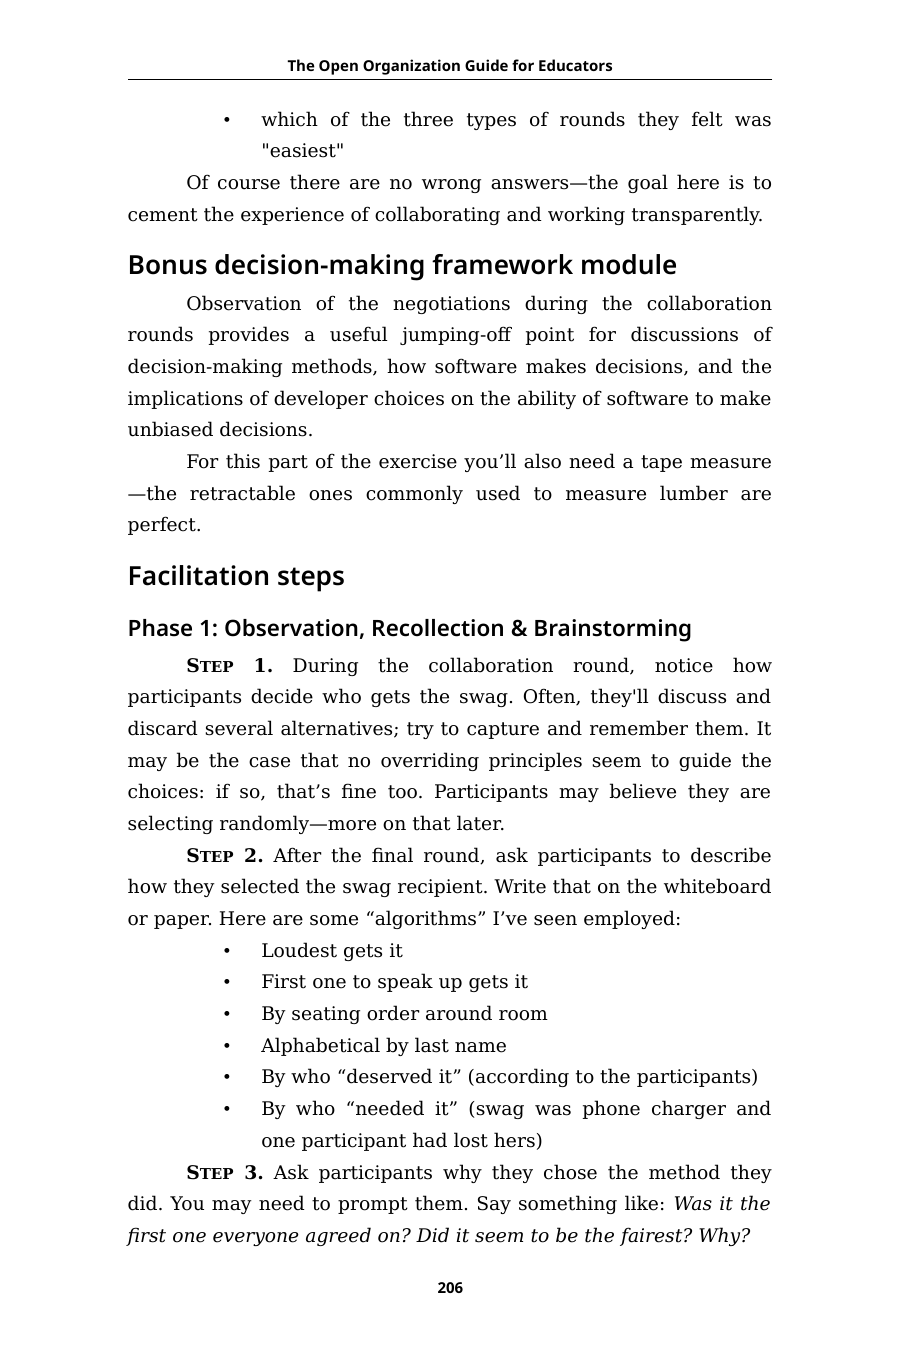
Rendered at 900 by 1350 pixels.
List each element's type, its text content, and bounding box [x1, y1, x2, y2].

list By who “deserved it” (according to the participants) [223, 1067, 772, 1088]
subtitle Phase 1: Observation, Recollection & Brainstorming [127, 616, 772, 642]
text Observation of the negotiations during the collaboration rounds provides a useful jumping-off point for discussions of decision-making methods, how software makes decisions, and the implications of developer choices on the ability of software to make unbiased decisions. [127, 293, 772, 441]
text Step 1. During the collaboration round, notice how participants decide who gets the swag. Often, they'll discuss and discard several alternatives; try to capture and remember them. It may be the case that no overriding principles seem to guide the choices: if so, that’s fine too. Participants may believe they are selecting randomly—more on that later. [127, 654, 772, 835]
list Loudest gets it [223, 940, 772, 962]
subtitle Facilitation steps [127, 561, 772, 591]
text For this part of the exercise you’ll also need a tape measure—the retractable ones commonly used to measure lumber are perfect. [127, 451, 772, 536]
list By seating order around room [223, 1003, 772, 1025]
text Step 2. After the final round, ask participants to describe how they selected the swag recipient. Write that on the whiteboard or paper. Here are some “algorithms” I’ve seen employed: [127, 845, 772, 930]
list By who “needed it” (swag was phone charger and one participant had lost hers) [223, 1098, 772, 1152]
text Step 3. Ask participants why they chose the method they did. You may need to prompt them. Say something like: Was it the first one everyone agreed on? Did it seem to be the fairest? Why? [127, 1162, 772, 1247]
text Of course there are no wrong answers—the goal here is to cement the experience of collaborating and working transparently. [127, 172, 772, 226]
list which of the three types of rounds they felt was "easiest" [223, 109, 772, 162]
list First one to speak up gets it [223, 972, 772, 993]
list Alphabetical by last name [223, 1035, 772, 1057]
subtitle Bonus decision-making framework module [127, 250, 772, 280]
